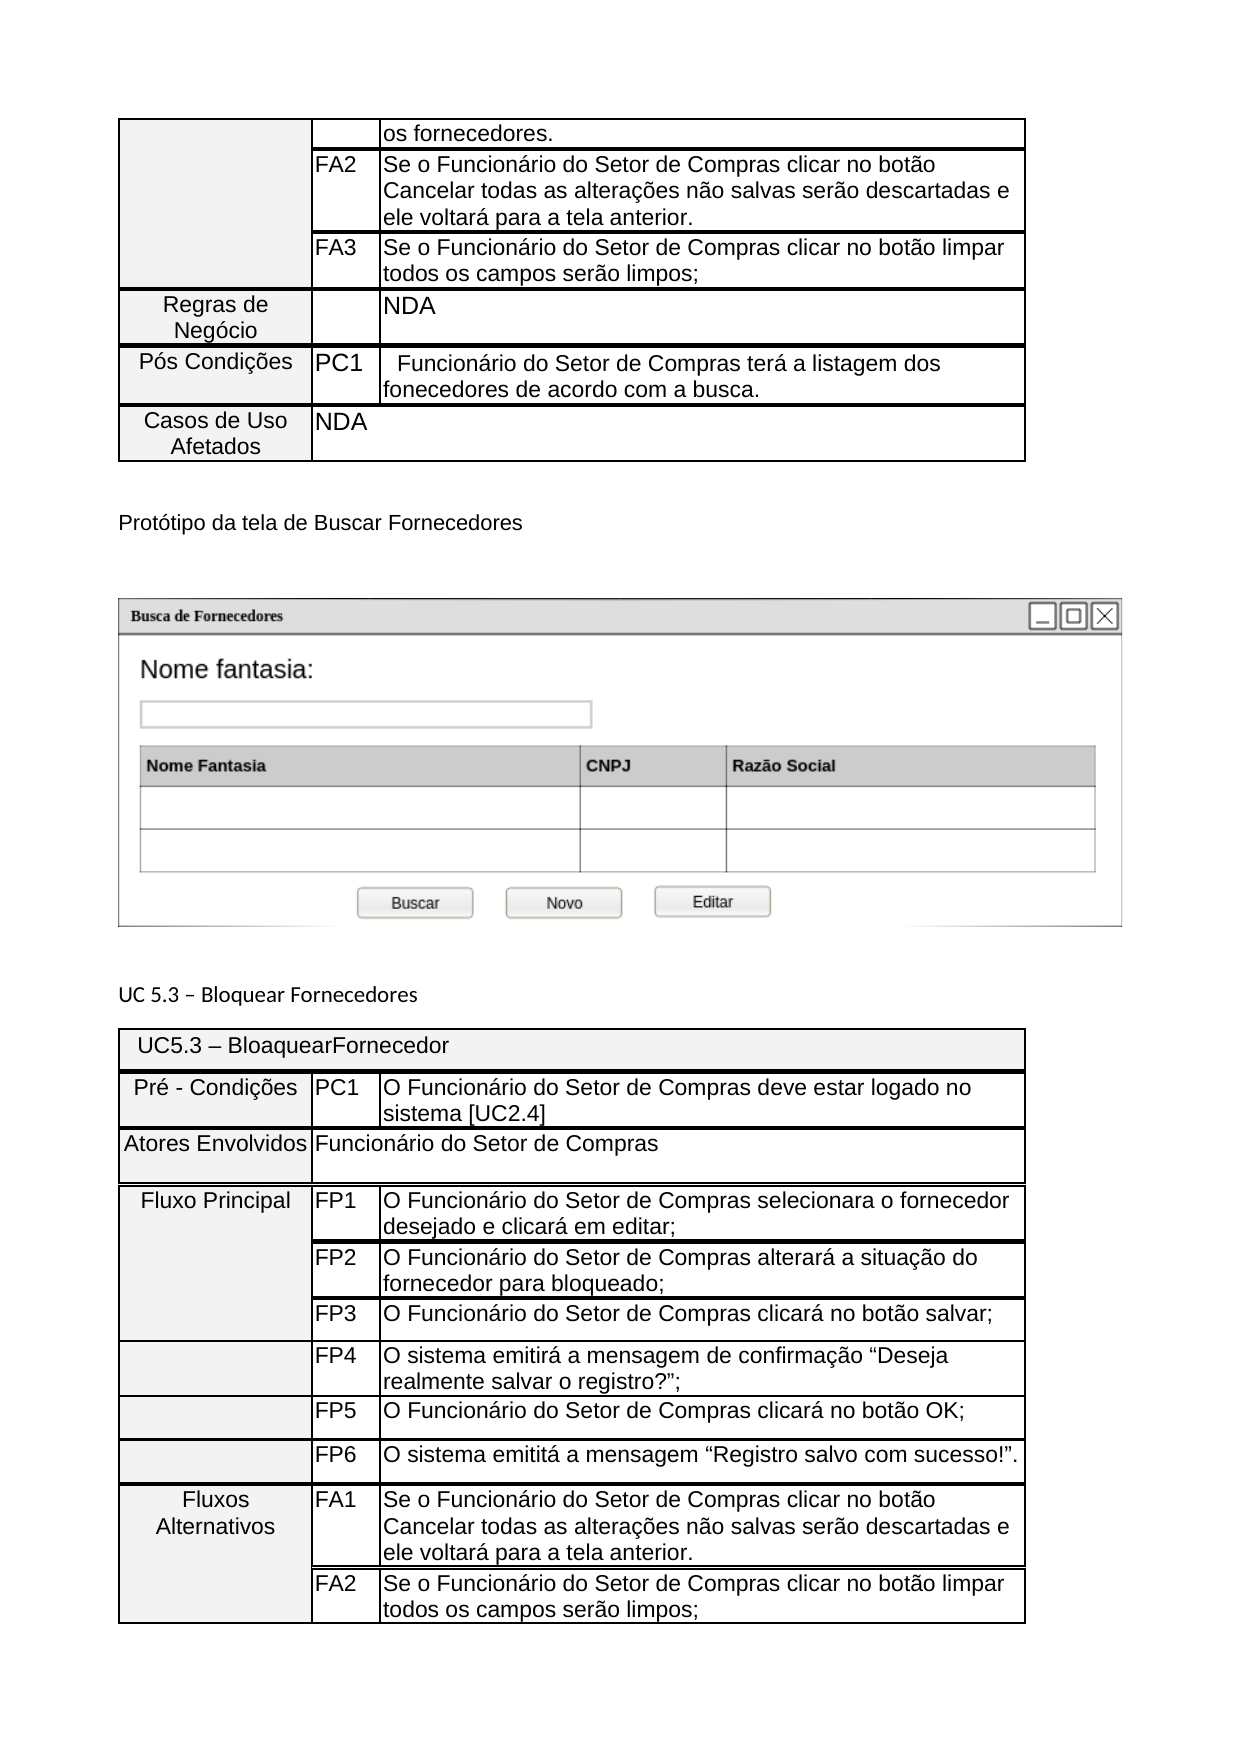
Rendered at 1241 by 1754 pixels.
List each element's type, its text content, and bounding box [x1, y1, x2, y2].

table_cell [120, 1441, 311, 1482]
text UC 5.3 – Bloquear Fornecedores [118, 980, 1122, 1008]
table_cell O Funcionário do Setor de Compras clicará no botão salvar; [381, 1300, 1024, 1340]
table_cell FP4 [313, 1342, 379, 1395]
table_cell Pré - Condições [120, 1074, 311, 1126]
table_cell NDA [381, 291, 1024, 343]
table_cell FP3 [313, 1300, 379, 1340]
table_cell O Funcionário do Setor de Compras selecionara o fornecedor desejado e clicará em editar; [381, 1187, 1024, 1239]
table_cell [120, 1342, 311, 1395]
table_cell O Funcionário do Setor de Compras deve estar logado no sistema [UC2.4] [381, 1074, 1024, 1126]
table_cell Se o Funcionário do Setor de Compras clicar no botão Cancelar todas as alterações não salvas serão descartadas e ele voltará para a tela anterior. [381, 1486, 1024, 1565]
table_cell Regras de Negócio [120, 291, 311, 343]
table_cell Fluxos Alternativos [120, 1486, 311, 1622]
table_cell NDA [313, 407, 1024, 460]
table_cell Fluxo Principal [120, 1187, 311, 1340]
table_cell [313, 291, 379, 343]
table_cell FP1 [313, 1187, 379, 1239]
table_cell O Funcionário do Setor de Compras alterará a situação do fornecedor para bloqueado; [381, 1244, 1024, 1296]
table_cell [120, 1397, 311, 1438]
table_cell FA2 [313, 1570, 379, 1622]
table_cell O Funcionário do Setor de Compras clicará no botão OK; [381, 1397, 1024, 1438]
table_cell PC1 [313, 348, 379, 403]
table_cell FP6 [313, 1441, 379, 1482]
table_cell FA2 [313, 151, 379, 230]
table_cell Pós Condições [120, 348, 311, 403]
text Protótipo da tela de Buscar Fornecedores [118, 509, 1122, 535]
picture [118, 598, 1123, 927]
table_cell [120, 120, 311, 287]
table_cell O sistema emitirá a mensagem de confirmação “Deseja realmente salvar o registro?”; [381, 1342, 1024, 1395]
table_cell FA3 [313, 234, 379, 287]
table_cell Funcionário do Setor de Compras [313, 1130, 1024, 1182]
table_cell Casos de Uso Afetados [120, 407, 311, 460]
table_cell os fornecedores. [381, 120, 1024, 147]
table_cell Se o Funcionário do Setor de Compras clicar no botão Cancelar todas as alterações não salvas serão descartadas e ele voltará para a tela anterior. [381, 151, 1024, 230]
table_header UC5.3 – BloaquearFornecedor [120, 1030, 1024, 1069]
table_cell Atores Envolvidos [120, 1130, 311, 1182]
table_cell PC1 [313, 1074, 379, 1126]
table_cell FP5 [313, 1397, 379, 1438]
table_cell Se o Funcionário do Setor de Compras clicar no botão limpar todos os campos serão limpos; [381, 234, 1024, 287]
table_cell FP2 [313, 1244, 379, 1296]
table_cell Se o Funcionário do Setor de Compras clicar no botão limpar todos os campos serão limpos; [381, 1570, 1024, 1622]
table_cell O sistema emititá a mensagem “Registro salvo com sucesso!”. [381, 1441, 1024, 1482]
table_cell FA1 [313, 1486, 379, 1565]
table_cell Funcionário do Setor de Compras terá a listagem dos fonecedores de acordo com a busca. [381, 348, 1024, 403]
table_cell [313, 120, 379, 147]
